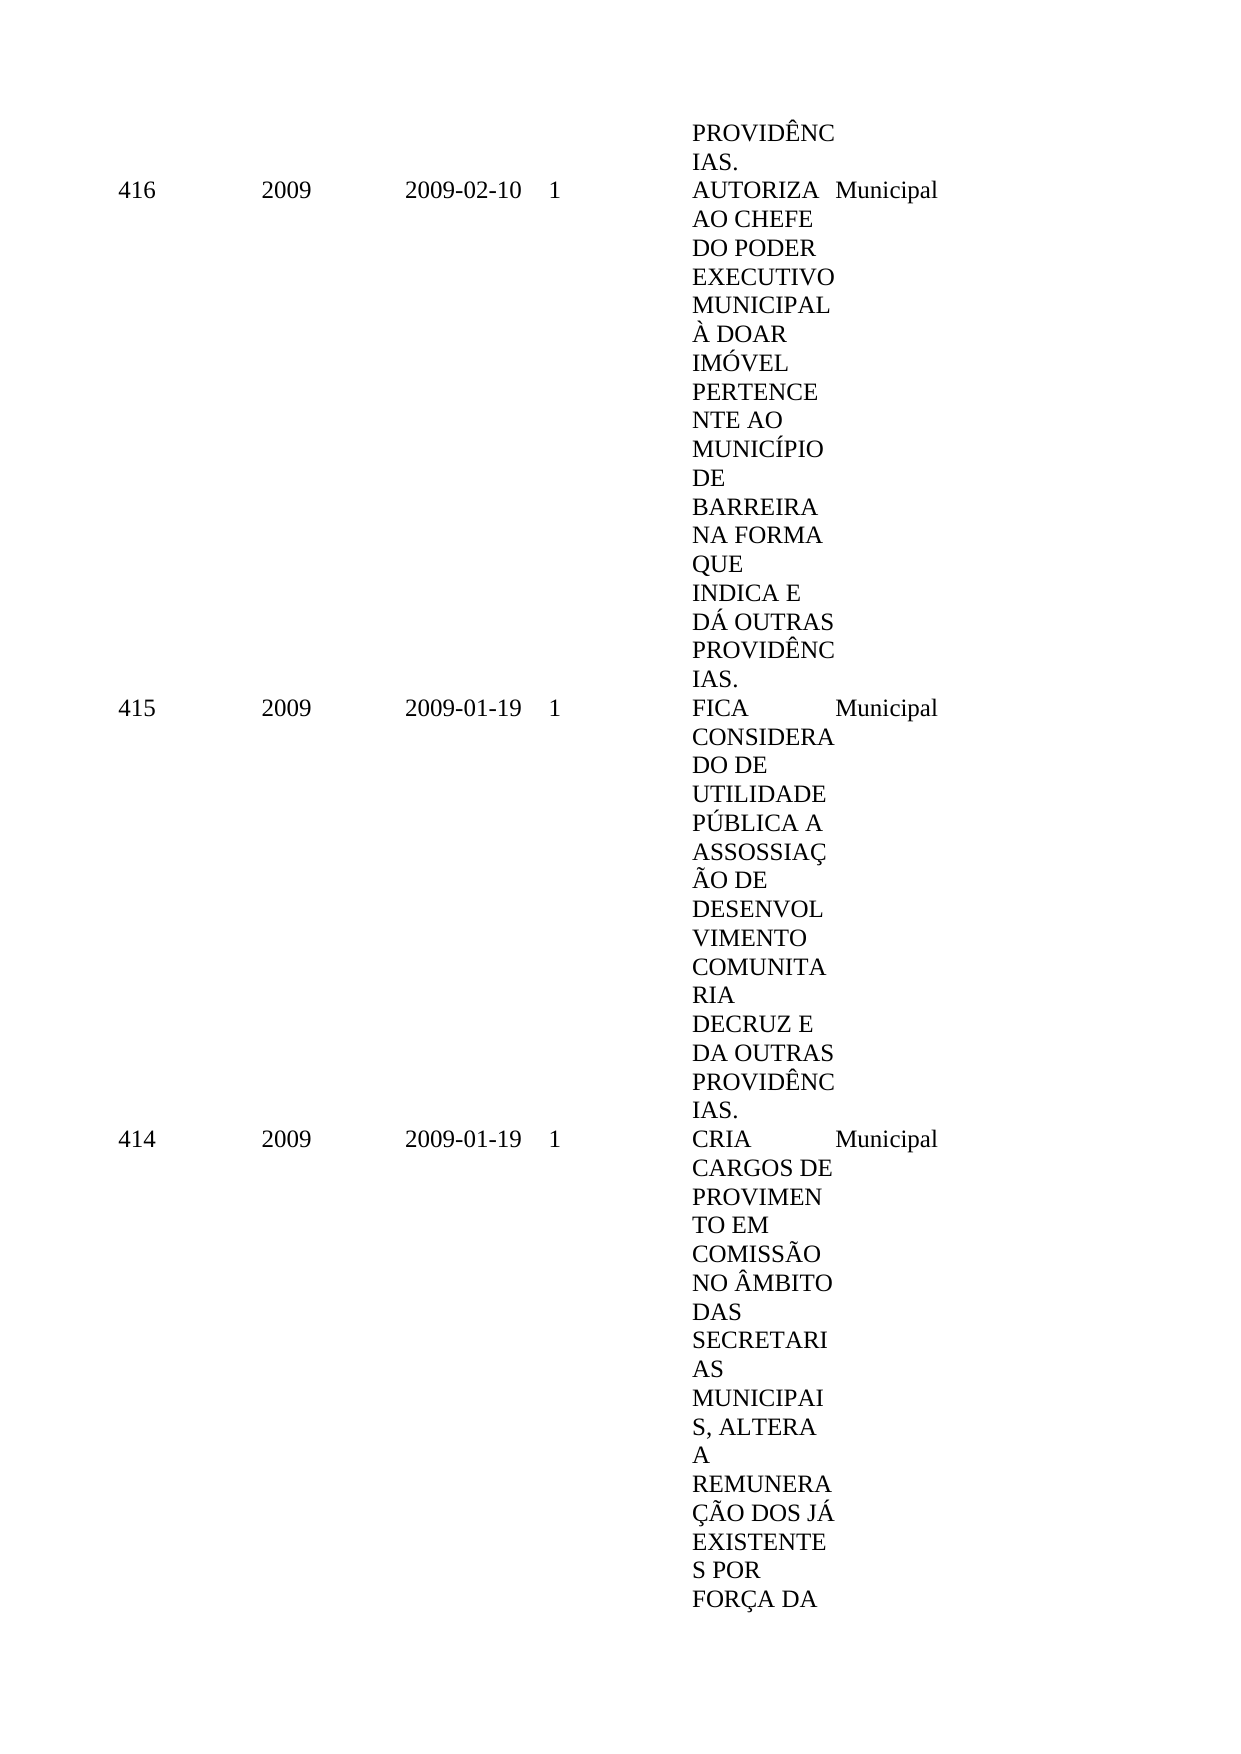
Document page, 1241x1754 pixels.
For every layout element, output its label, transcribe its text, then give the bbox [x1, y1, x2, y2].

table_cell 2009-01-19 [405, 1124, 548, 1613]
table_cell 1 [548, 1124, 692, 1613]
table_cell [979, 176, 1122, 693]
table_cell 1 [548, 693, 692, 1124]
table_cell 2009 [261, 1124, 405, 1613]
table_cell PROVIDÊNCIAS. [692, 118, 835, 176]
table_cell 2009 [261, 693, 405, 1124]
table_cell Municipal [835, 1124, 979, 1613]
table_cell FICA CONSIDERADO DE UTILIDADE PÚBLICA A ASSOSSIAÇÃO DE DESENVOLVIMENTO COMUNITARIA DECRUZ E DA OUTRAS PROVIDÊNCIAS. [692, 693, 835, 1124]
table_cell AUTORIZA AO CHEFE DO PODER EXECUTIVO MUNICIPAL À DOAR IMÓVEL PERTENCENTE AO MUNICÍPIO DE BARREIRA NA FORMA QUE INDICA E DÁ OUTRAS PROVIDÊNCIAS. [692, 176, 835, 693]
table_cell [405, 118, 548, 176]
table_cell [979, 118, 1122, 176]
table_cell [835, 118, 979, 176]
table_cell 2009-01-19 [405, 693, 548, 1124]
table_cell 416 [118, 176, 261, 693]
table_cell [979, 693, 1122, 1124]
table_cell [261, 118, 405, 176]
table_cell 2009 [261, 176, 405, 693]
table_cell 1 [548, 176, 692, 693]
table_cell 414 [118, 1124, 261, 1613]
table_cell Municipal [835, 693, 979, 1124]
table_cell Municipal [835, 176, 979, 693]
table_cell [979, 1124, 1122, 1613]
table_cell [548, 118, 692, 176]
table_cell 2009-02-10 [405, 176, 548, 693]
table_cell [118, 118, 261, 176]
table_cell 415 [118, 693, 261, 1124]
table_cell CRIA CARGOS DE PROVIMENTO EM COMISSÃO NO ÂMBITO DAS SECRETARIAS MUNICIPAIS, ALTERA A REMUNERAÇÃO DOS JÁ EXISTENTES POR FORÇA DA [692, 1124, 835, 1613]
